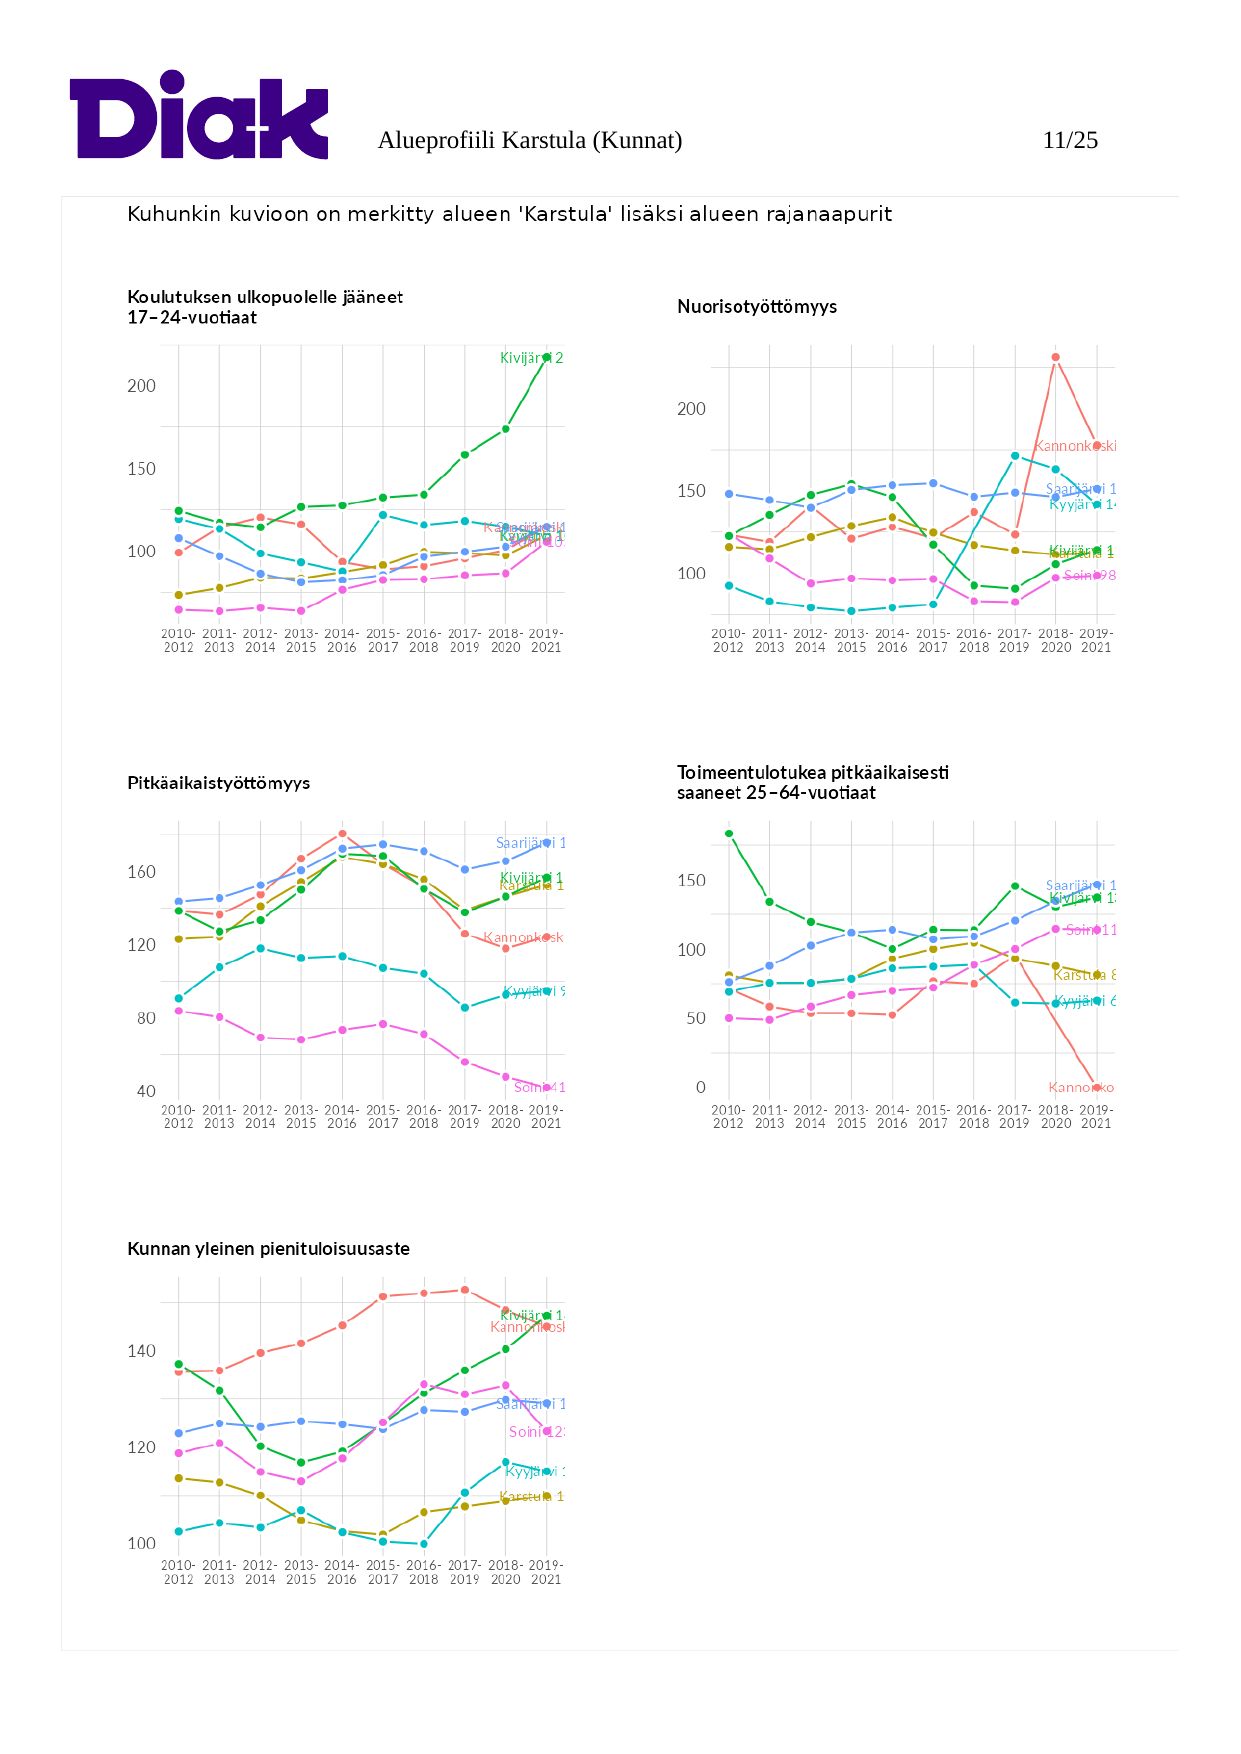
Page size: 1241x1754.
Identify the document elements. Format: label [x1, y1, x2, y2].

picture [61, 196, 1179, 1651]
